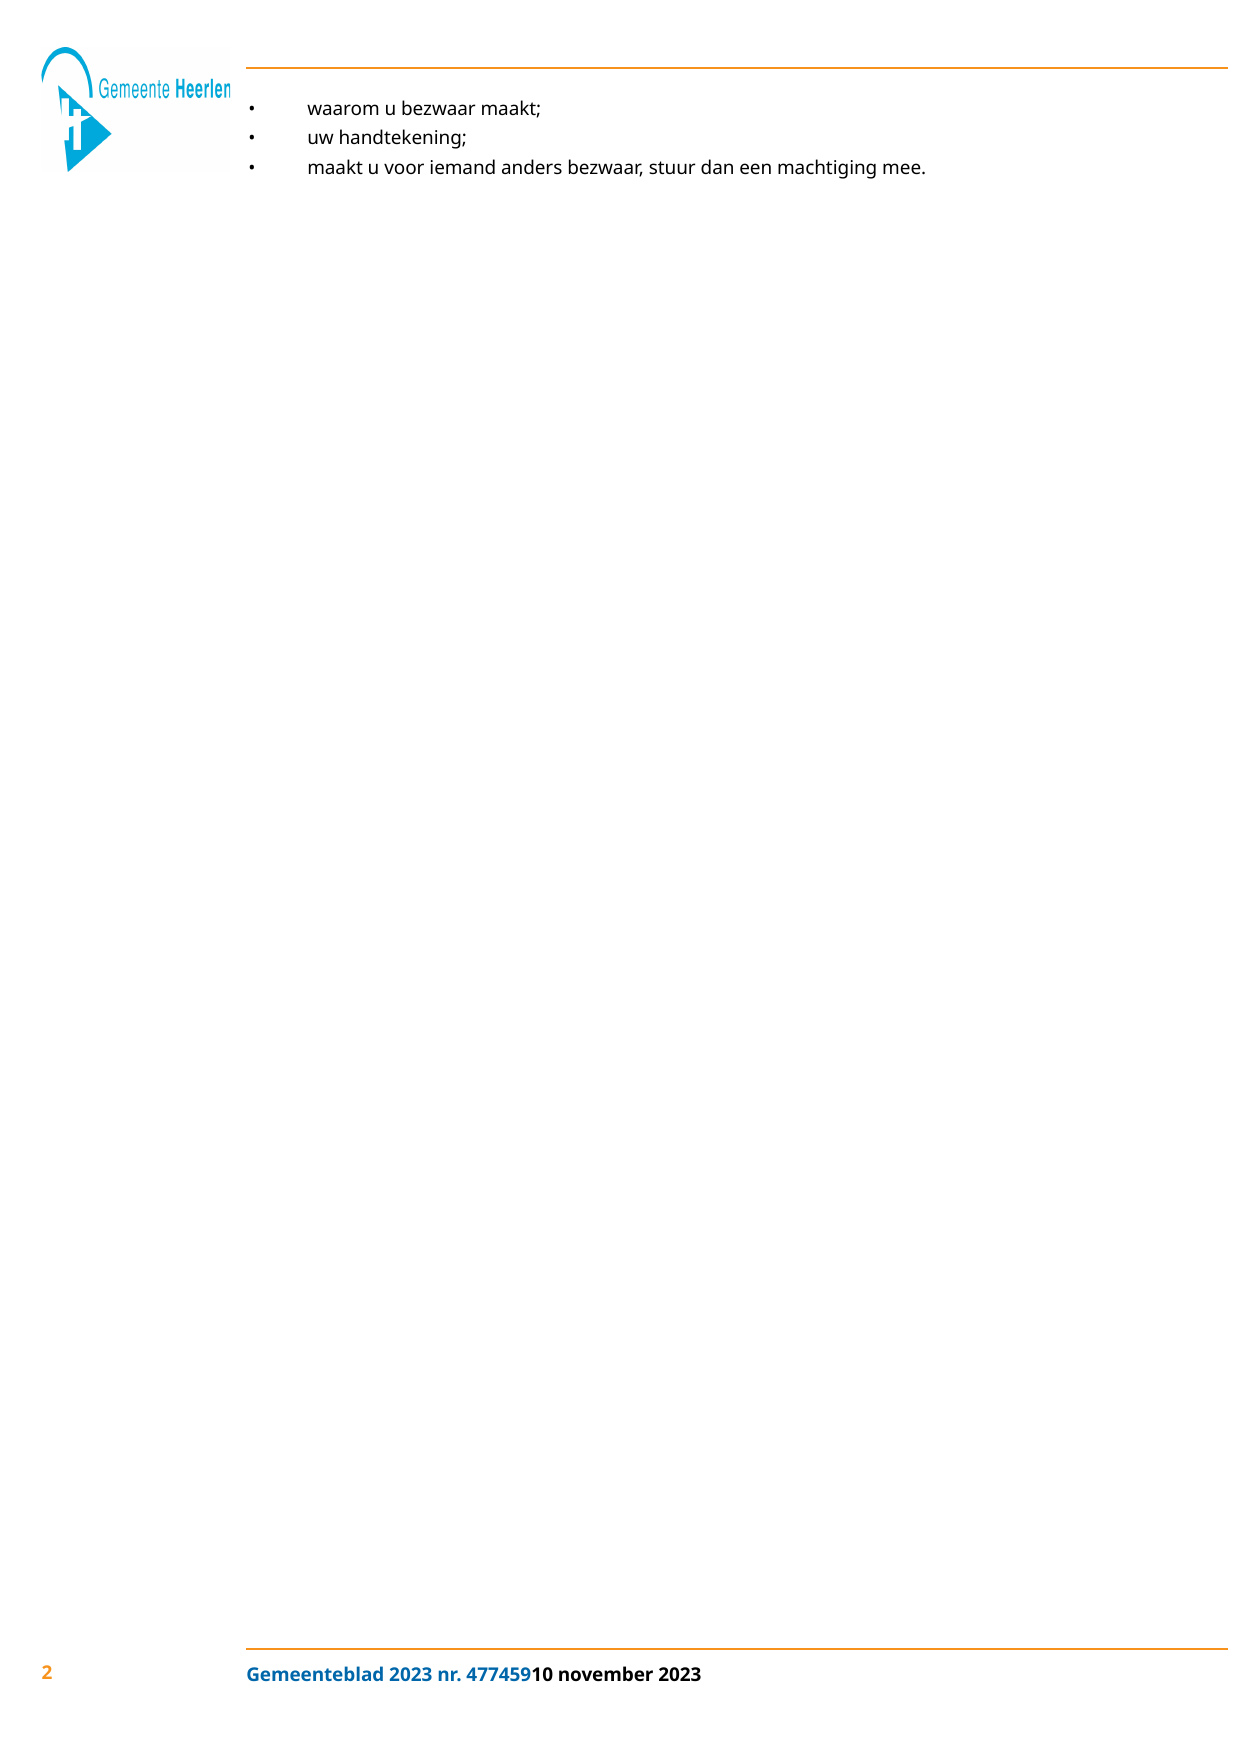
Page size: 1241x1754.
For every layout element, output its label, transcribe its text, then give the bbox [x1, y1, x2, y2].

list uw handtekening; [248, 124, 1152, 150]
list waarom u bezwaar maakt; [248, 95, 1152, 121]
list maakt u voor iemand anders bezwaar, stuur dan een machtiging mee. [248, 154, 1152, 180]
picture [41, 47, 59, 70]
picture [41, 47, 231, 172]
